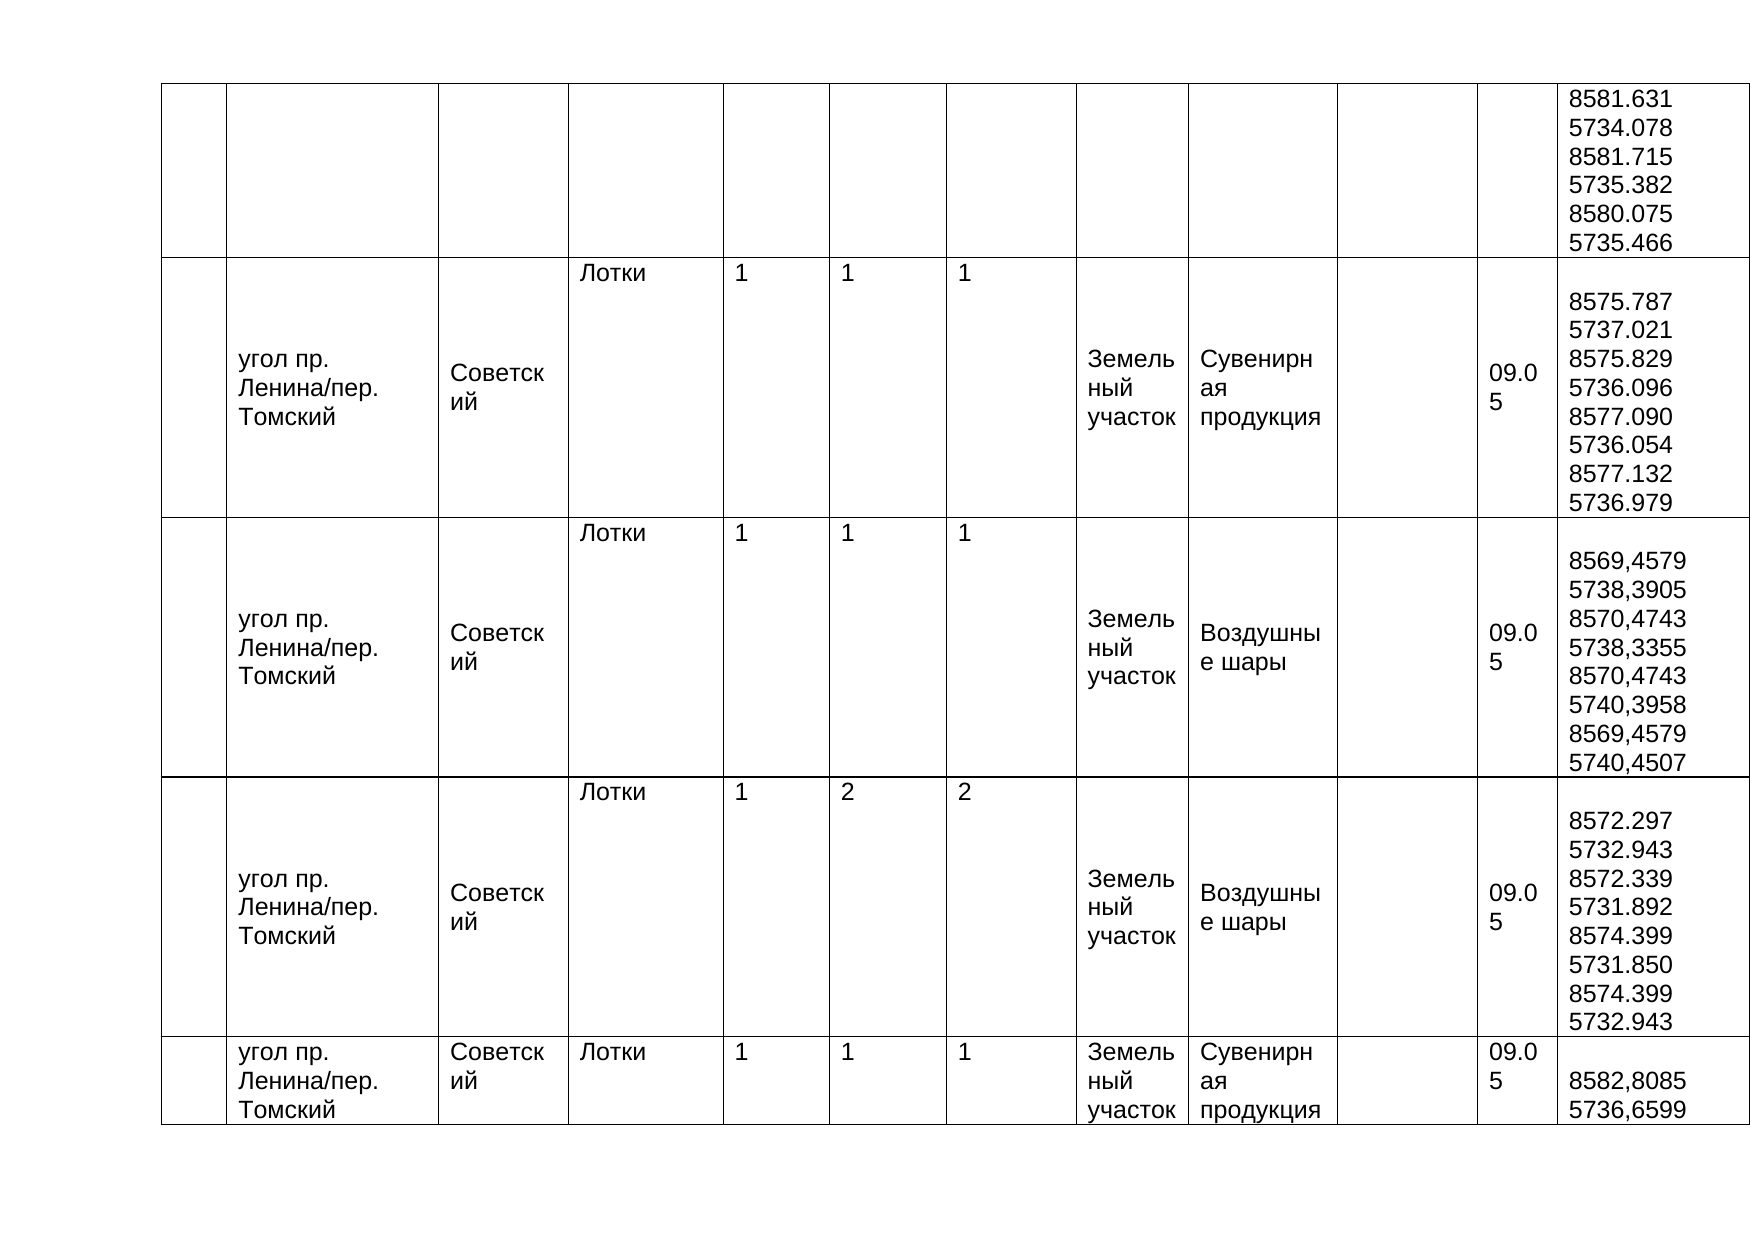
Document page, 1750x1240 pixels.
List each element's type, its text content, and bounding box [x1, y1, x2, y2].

table_cell 1 [724, 1037, 829, 1123]
table_cell [830, 84, 946, 257]
table_cell 1 [724, 258, 829, 517]
table_cell 09.05 [1478, 1037, 1557, 1123]
table_cell [1338, 518, 1477, 776]
table_cell 2 [947, 778, 1076, 1036]
table_cell 1 [947, 258, 1076, 517]
table_cell [569, 84, 723, 257]
table_cell 1 [830, 518, 946, 776]
table_cell 09.05 [1478, 258, 1557, 517]
table_cell [227, 84, 438, 257]
table_cell [162, 518, 226, 776]
table_cell [1189, 84, 1337, 257]
table_cell Лотки [569, 1037, 723, 1123]
table_cell Земельный участок [1077, 1037, 1188, 1123]
table_cell Советский [439, 1037, 568, 1123]
table_cell 1 [724, 778, 829, 1036]
table_cell [162, 84, 226, 257]
table_cell [1338, 778, 1477, 1036]
table_cell 8575.787 5737.021 8575.829 5736.096 8577.090 5736.054 8577.132 5736.979 [1558, 258, 1749, 517]
table_cell [162, 778, 226, 1036]
table_cell Сувенирная продукция [1189, 258, 1337, 517]
table_cell [439, 84, 568, 257]
table_cell Советский [439, 518, 568, 776]
table_cell Лотки [569, 778, 723, 1036]
table_cell [162, 1037, 226, 1123]
table_cell 09.05 [1478, 518, 1557, 776]
table_cell [1338, 258, 1477, 517]
table_cell [947, 84, 1076, 257]
table_cell [1478, 84, 1557, 257]
table_cell [162, 258, 226, 517]
table_cell 8581.631 5734.078 8581.715 5735.382 8580.075 5735.466 [1558, 84, 1749, 257]
table_cell 2 [830, 778, 946, 1036]
table_cell Земельный участок [1077, 518, 1188, 776]
table_cell [1338, 1037, 1477, 1123]
table_cell [1338, 84, 1477, 257]
table_cell Воздушные шары [1189, 778, 1337, 1036]
table_cell Советский [439, 778, 568, 1036]
table_cell Сувенирная продукция [1189, 1037, 1337, 1123]
table_cell 1 [947, 518, 1076, 776]
table_cell Земельный участок [1077, 778, 1188, 1036]
table_cell Воздушные шары [1189, 518, 1337, 776]
table_cell 09.05 [1478, 778, 1557, 1036]
table_cell Лотки [569, 518, 723, 776]
table_cell Лотки [569, 258, 723, 517]
table_cell 8569,4579 5738,3905 8570,4743 5738,3355 8570,4743 5740,3958 8569,4579 5740,4507 [1558, 518, 1749, 776]
table_cell угол пр. Ленина/пер. Томский [227, 518, 438, 776]
table_cell угол пр. Ленина/пер. Томский [227, 778, 438, 1036]
table_cell 8572.297 5732.943 8572.339 5731.892 8574.399 5731.850 8574.399 5732.943 [1558, 778, 1749, 1036]
table_cell [724, 84, 829, 257]
table_cell Земельный участок [1077, 258, 1188, 517]
table_cell угол пр. Ленина/пер. Томский [227, 258, 438, 517]
table_cell угол пр. Ленина/пер. Томский [227, 1037, 438, 1123]
table_cell Советский [439, 258, 568, 517]
table_cell [1077, 84, 1188, 257]
table_cell 1 [947, 1037, 1076, 1123]
table_cell 1 [830, 258, 946, 517]
table_cell 1 [724, 518, 829, 776]
table_cell 1 [830, 1037, 946, 1123]
table_cell 8582,8085 5736,6599 [1558, 1037, 1749, 1123]
